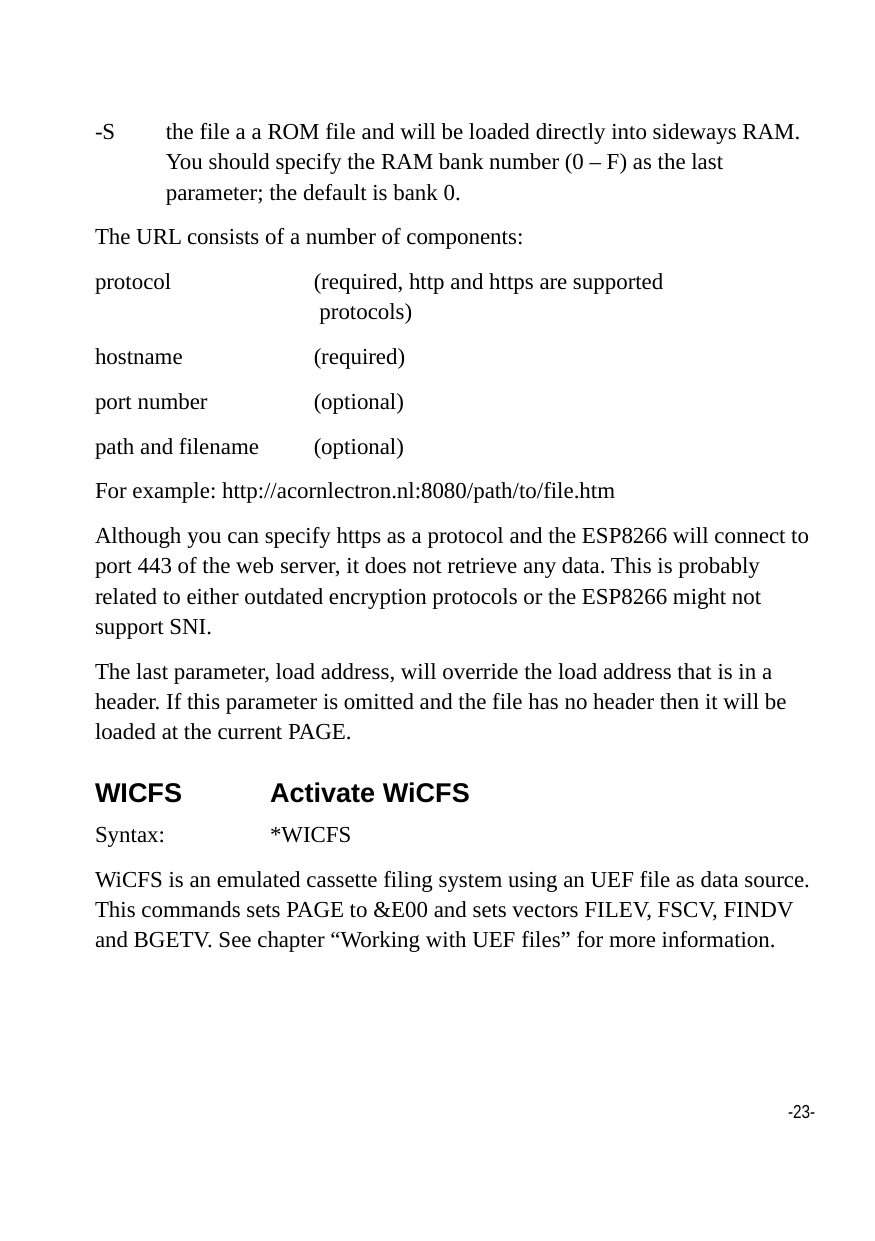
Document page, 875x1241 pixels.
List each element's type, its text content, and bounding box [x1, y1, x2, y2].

text The URL consists of a number of components: [95, 223, 815, 250]
text path and filename (optional) [95, 433, 815, 459]
text WiCFS is an emulated cassette filing system using an UEF file as data source. This commands sets PAGE to &E00 and sets vectors FILEV, FSCV, FINDV and BGETV. See chapter “Working with UEF files” for more information. [95, 866, 815, 953]
text The last parameter, load address, will override the load address that is in a header. If this parameter is omitted and the file has no header then it will be loaded at the current PAGE. [95, 658, 815, 744]
text Although you can specify https as a protocol and the ESP8266 will connect to port 443 of the web server, it does not retrieve any data. This is probably related to either outdated encryption protocols or the ESP8266 might not support SNI. [95, 522, 815, 639]
text -S the file a a ROM file and will be loaded directly into sideways RAM. You should specify the RAM bank number (0 – F) as the last parameter; the default is bank 0. [95, 118, 815, 205]
text hostname (required) [95, 343, 815, 369]
text protocol (required, http and https are supported protocols) [95, 268, 815, 325]
text port number (optional) [95, 388, 815, 414]
text Syntax: *WICFS [95, 821, 815, 848]
subtitle WICFS Activate WiCFS [95, 777, 815, 809]
text For example: http://acornlectron.nl:8080/path/to/file.htm [95, 477, 815, 504]
